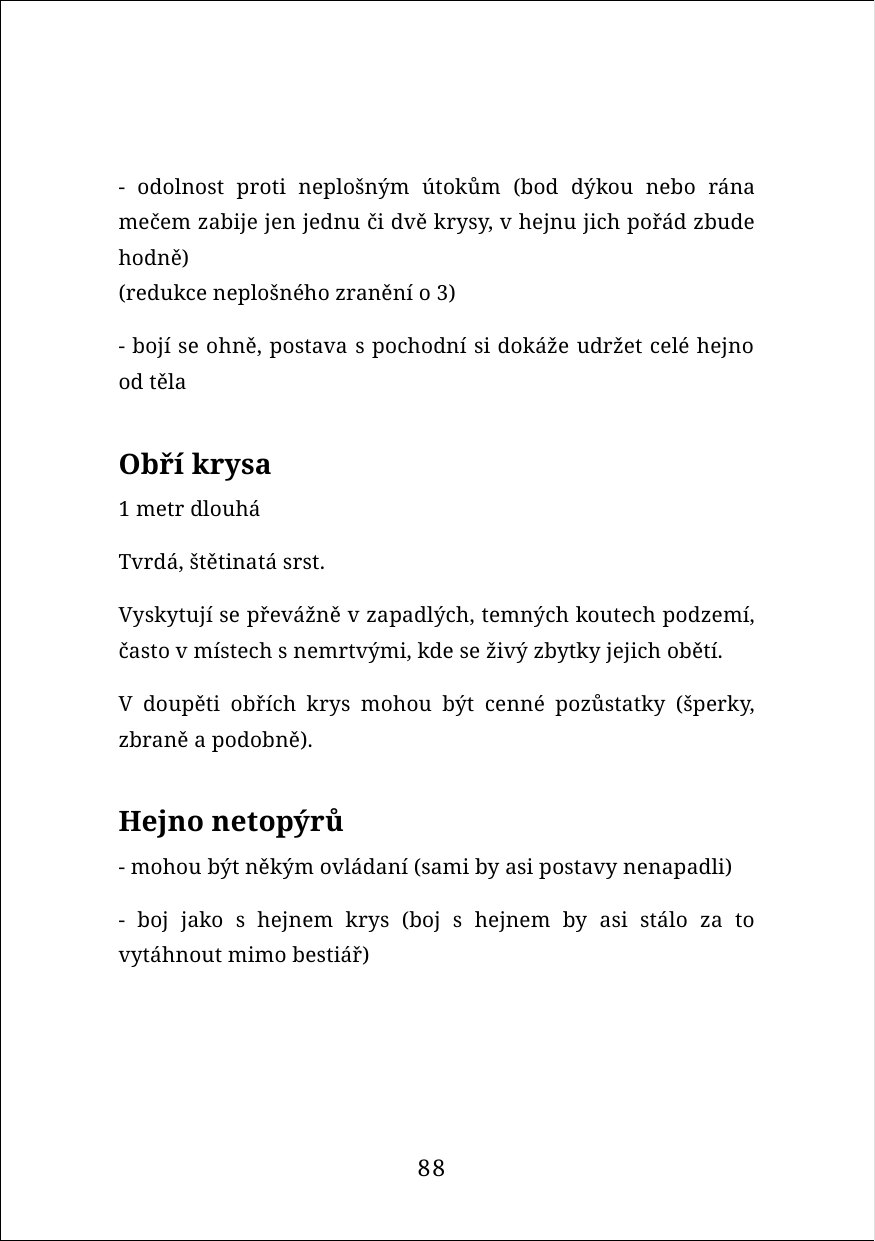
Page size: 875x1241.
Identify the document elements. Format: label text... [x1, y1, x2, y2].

subtitle Obří krysa [118, 444, 756, 482]
text V doupěti obřích krys mohou být cenné pozůstatky (šperky, zbraně a podobně). [118, 689, 756, 753]
text - bojí se ohně, postava s pochodní si dokáže udržet celé hejno od těla [118, 332, 756, 396]
text 1 metr dlouhá [118, 494, 756, 522]
text - mohou být někým ovládaní (sami by asi postavy nenapadli) [118, 852, 756, 880]
text Vyskytují se převážně v zapadlých, temných koutech podzemí, často v místech s nemrtvými, kde se živý zbytky jejich obětí. [118, 601, 756, 664]
text Tvrdá, štětinatá srst. [118, 547, 756, 576]
subtitle Hejno netopýrů [118, 802, 756, 840]
text - odolnost proti neplošným útokům (bod dýkou nebo rána mečem zabije jen jednu či dvě krysy, v hejnu jich pořád zbude hodně) (redukce neplošného zranění o 3) [118, 172, 756, 307]
text - boj jako s hejnem krys (boj s hejnem by asi stálo za to vytáhnout mimo bestiář) [118, 905, 756, 969]
